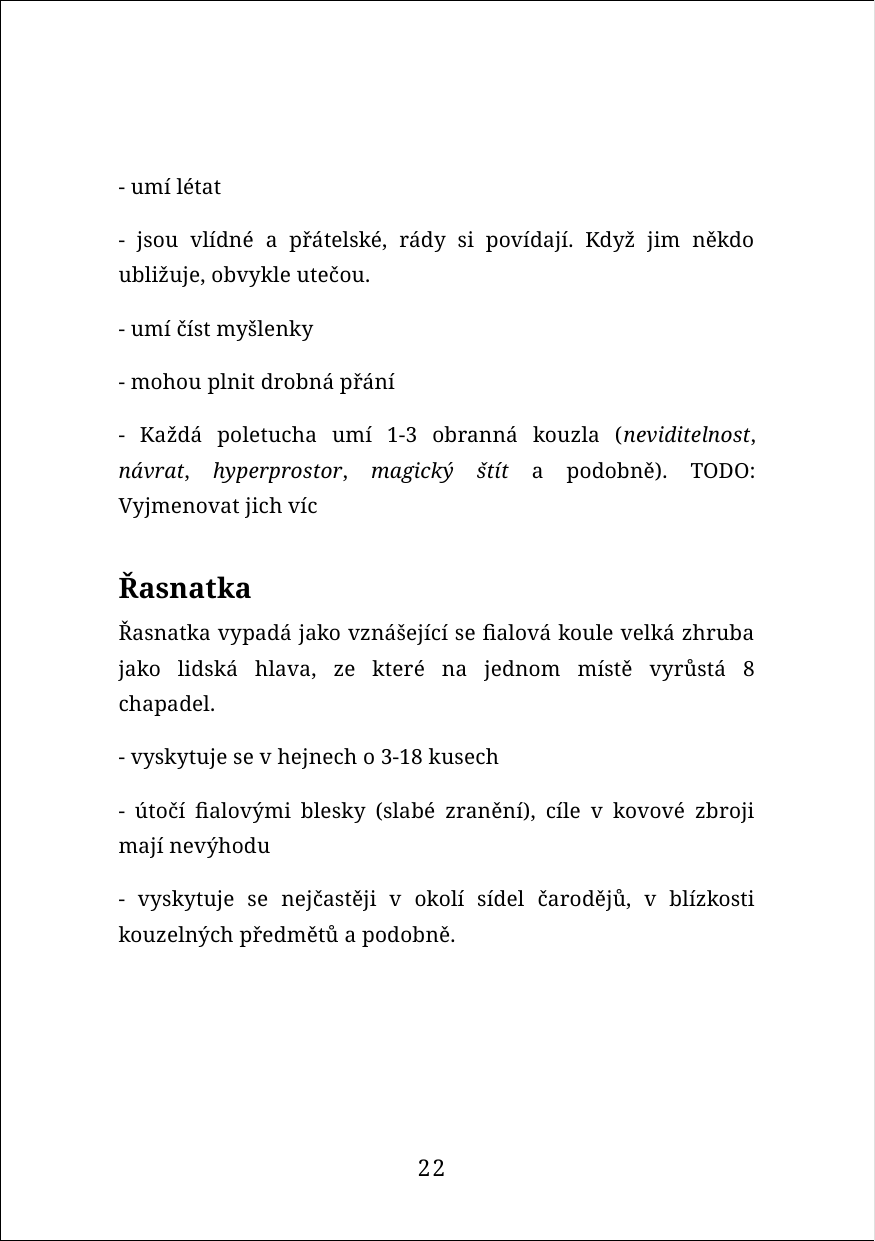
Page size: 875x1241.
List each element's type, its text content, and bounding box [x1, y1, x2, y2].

subtitle Řasnatka [118, 568, 756, 606]
text - Každá poletucha umí 1-3 obranná kouzla (neviditelnost, návrat, hyperprostor, magický štít a podobně). TODO: Vyjmenovat jich víc [118, 420, 756, 520]
text - vyskytuje se nejčastěji v okolí sídel čarodějů, v blízkosti kouzelných předmětů a podobně. [118, 884, 756, 948]
text - umí číst myšlenky [118, 314, 756, 342]
text Řasnatka vypadá jako vznášející se fialová koule velká zhruba jako lidská hlava, ze které na jednom místě vyrůstá 8 chapadel. [118, 618, 756, 718]
text - umí létat [118, 172, 756, 200]
text - jsou vlídné a přátelské, rády si povídají. Když jim někdo ubližuje, obvykle utečou. [118, 225, 756, 289]
text - mohou plnit drobná přání [118, 367, 756, 395]
text - vyskytuje se v hejnech o 3-18 kusech [118, 742, 756, 771]
text - útočí fialovými blesky (slabé zranění), cíle v kovové zbroji mají nevýhodu [118, 796, 756, 860]
